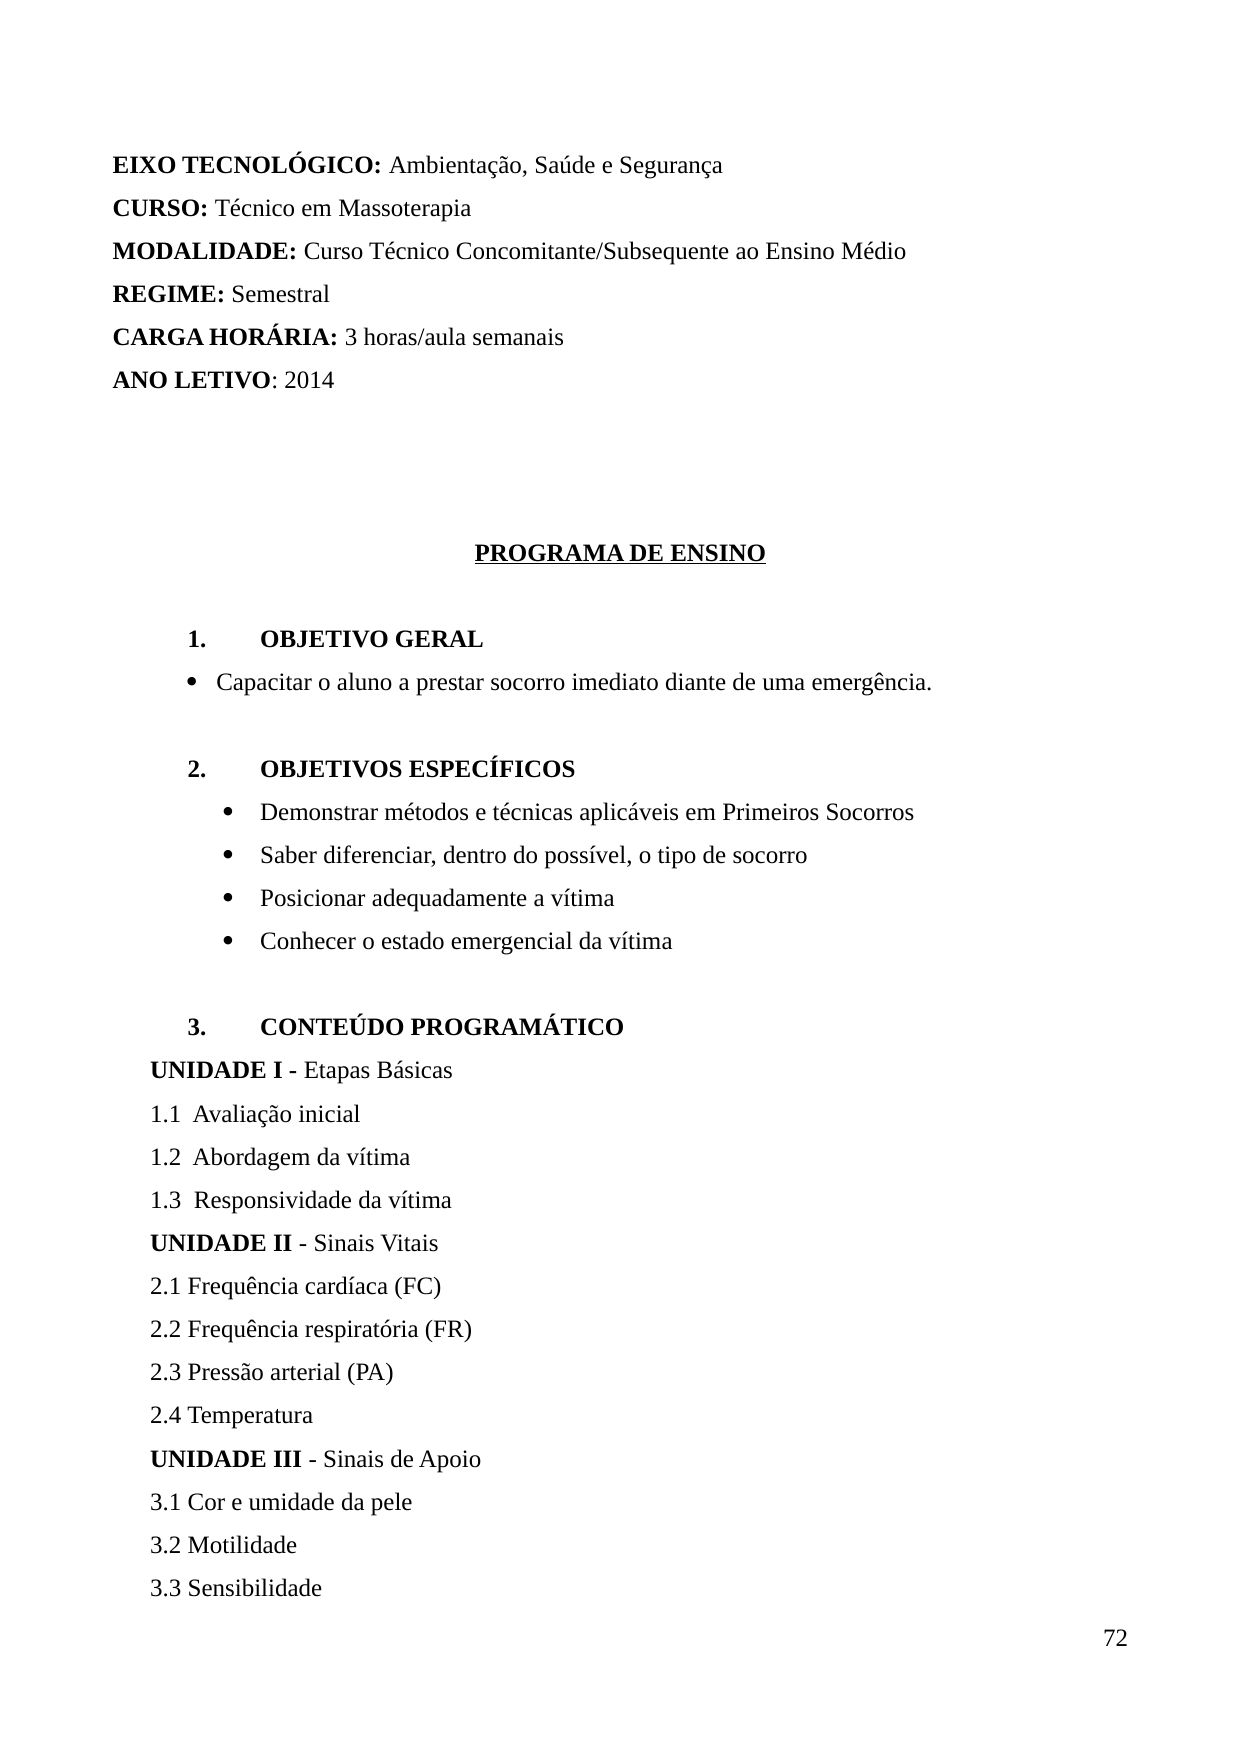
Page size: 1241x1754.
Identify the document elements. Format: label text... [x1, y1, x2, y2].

text 3.3 Sensibilidade [150, 1573, 1128, 1602]
text CURSO: Técnico em Massoterapia [112, 193, 1128, 222]
list Saber diferenciar, dentro do possível, o tipo de socorro [224, 840, 1128, 869]
list Capacitar o aluno a prestar socorro imediato diante de uma emergência. [187, 667, 1128, 696]
text 3.2 Motilidade [150, 1530, 1128, 1559]
text CARGA HORÁRIA: 3 horas/aula semanais [112, 322, 1128, 351]
text UNIDADE I - Etapas Básicas [150, 1056, 1128, 1084]
text 2.3 Pressão arterial (PA) [150, 1357, 1128, 1386]
text UNIDADE III - Sinais de Apoio [150, 1444, 1128, 1472]
text MODALIDADE: Curso Técnico Concomitante/Subsequente ao Ensino Médio [112, 236, 1128, 265]
text 2.1 Frequência cardíaca (FC) [150, 1271, 1128, 1300]
text 2.2 Frequência respiratória (FR) [150, 1314, 1128, 1343]
text ANO LETIVO: 2014 [112, 366, 1128, 394]
list Demonstrar métodos e técnicas aplicáveis em Primeiros Socorros [224, 797, 1128, 826]
text REGIME: Semestral [112, 279, 1128, 308]
list OBJETIVOS ESPECÍFICOS [187, 754, 1128, 782]
text 1.3 Responsividade da vítima [150, 1185, 1128, 1214]
text 2.4 Temperatura [150, 1401, 1128, 1429]
list CONTEÚDO PROGRAMÁTICO [187, 1012, 1128, 1041]
list Conhecer o estado emergencial da vítima [224, 926, 1128, 955]
text PROGRAMA DE ENSINO [112, 538, 1128, 567]
list Posicionar adequadamente a vítima [224, 883, 1128, 912]
text 1.1 Avaliação inicial [150, 1099, 1128, 1127]
text 3.1 Cor e umidade da pele [150, 1487, 1128, 1516]
list OBJETIVO GERAL [187, 624, 1128, 653]
text UNIDADE II - Sinais Vitais [150, 1228, 1128, 1257]
text 1.2 Abordagem da vítima [150, 1142, 1128, 1171]
text EIXO TECNOLÓGICO: Ambientação, Saúde e Segurança [112, 150, 1128, 179]
